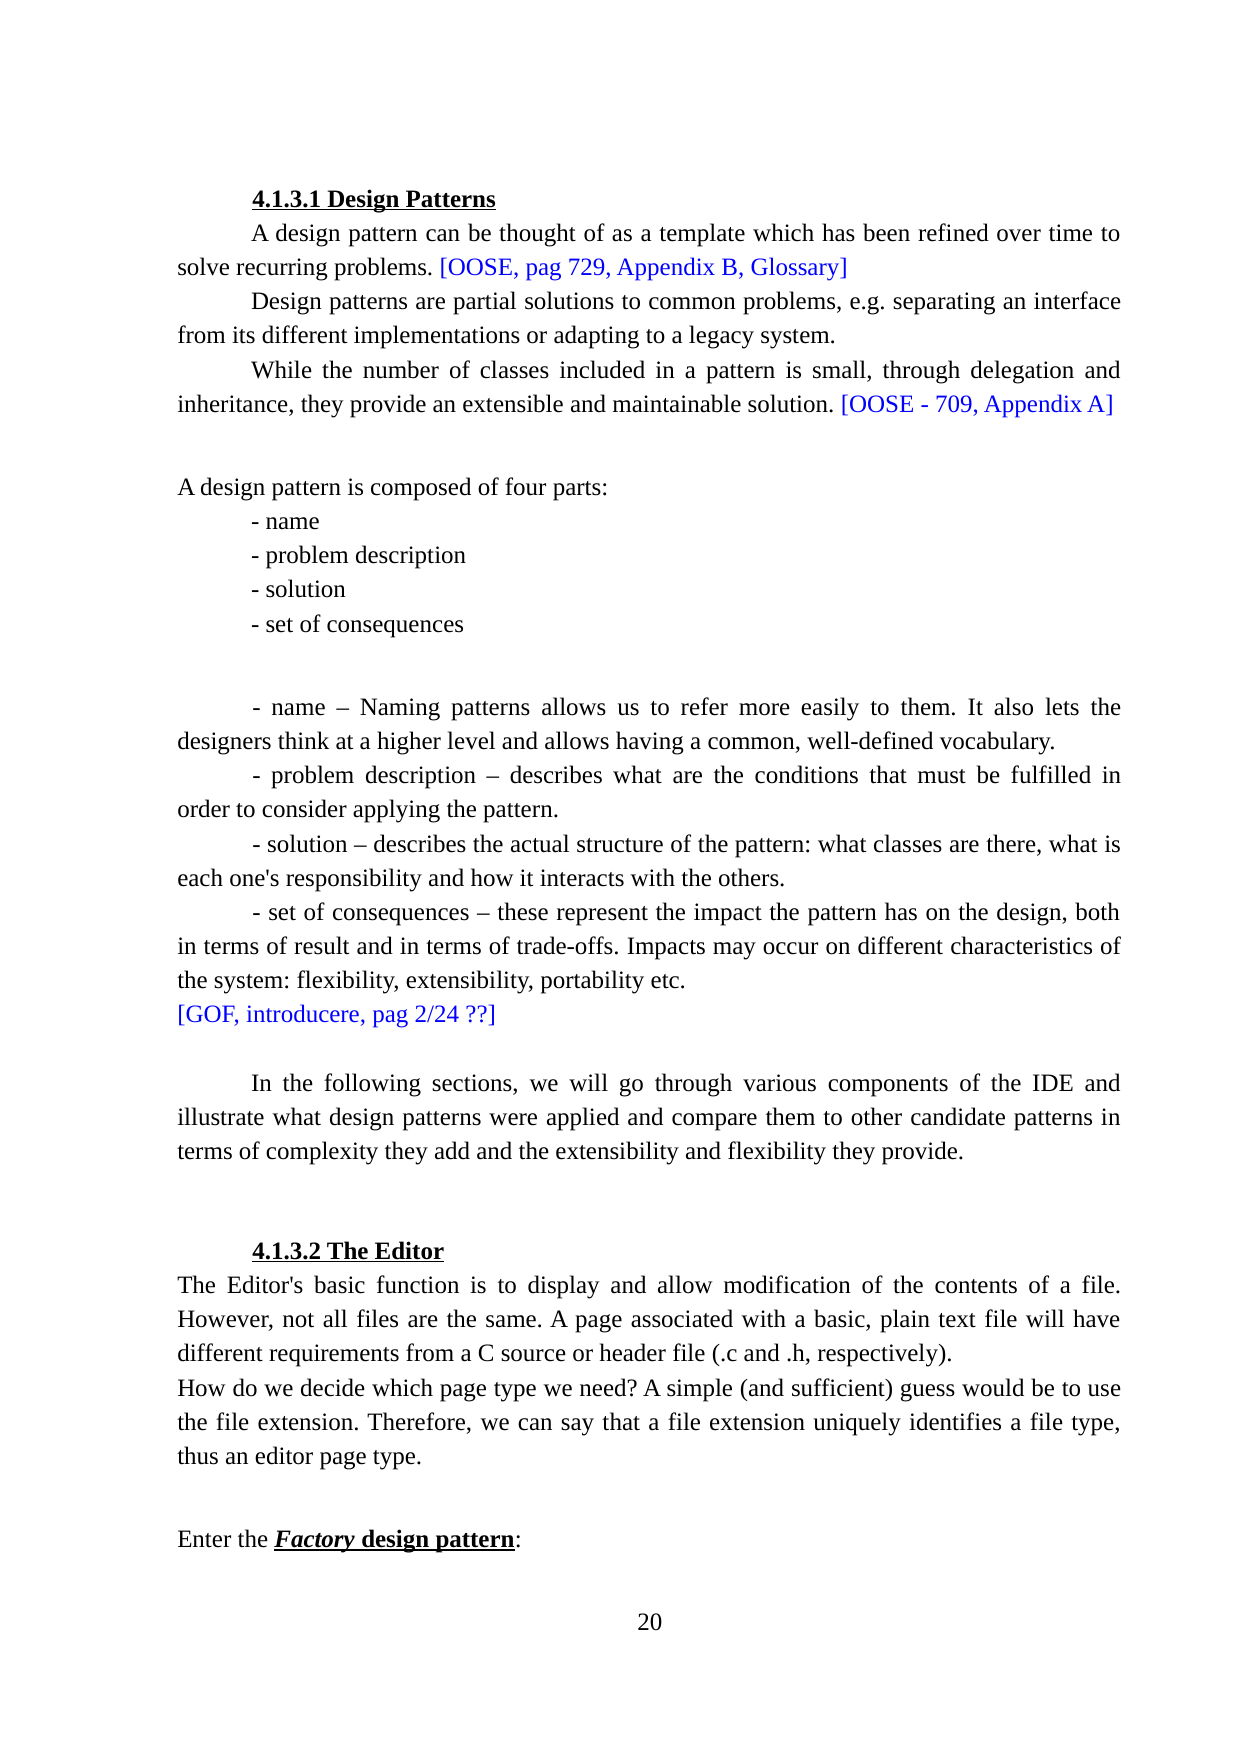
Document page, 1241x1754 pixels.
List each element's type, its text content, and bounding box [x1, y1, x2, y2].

subtitle 4.1.3.1 Design Patterns [177, 184, 1122, 213]
text How do we decide which page type we need? A simple (and sufficient) guess would be to use the file extension. Therefore, we can say that a file extension uniquely identifies a file type, thus an editor page type. [177, 1373, 1122, 1470]
text - set of consequences – these represent the impact the pattern has on the design, both in terms of result and in terms of trade-offs. Impacts may occur on different characteristics of the system: flexibility, extensibility, portability etc. [177, 897, 1122, 994]
text In the following sections, we will go through various components of the IDE and illustrate what design patterns were applied and compare them to other candidate patterns in terms of complexity they add and the extensibility and flexibility they provide. [177, 1068, 1122, 1165]
text - problem description [177, 540, 1122, 569]
text [GOF, introducere, pag 2/24 ??] [177, 999, 1122, 1028]
subtitle 4.1.3.2 The Editor [177, 1236, 1122, 1265]
text Enter the Factory design pattern: [177, 1524, 1122, 1553]
text - problem description – describes what are the conditions that must be fulfilled in order to consider applying the pattern. [177, 760, 1122, 823]
text - solution – describes the actual structure of the pattern: what classes are there, what is each one's responsibility and how it interacts with the others. [177, 829, 1122, 892]
text While the number of classes included in a pattern is small, through delegation and inheritance, they provide an extensible and maintainable solution. [OOSE - 709, Appendix A] [177, 355, 1122, 418]
text - name [177, 506, 1122, 535]
text A design pattern is composed of four parts: [177, 472, 1122, 501]
text - name – Naming patterns allows us to refer more easily to them. It also lets the designers think at a higher level and allows having a common, well-defined vocabulary. [177, 692, 1122, 755]
text The Editor's basic function is to display and allow modification of the contents of a file. However, not all files are the same. A page associated with a basic, plain text file will have different requirements from a C source or header file (.c and .h, respectively). [177, 1270, 1122, 1367]
text - solution [177, 574, 1122, 603]
text - set of consequences [177, 609, 1122, 637]
text A design pattern can be thought of as a template which has been refined over time to solve recurring problems. [OOSE, pag 729, Appendix B, Glossary] [177, 218, 1122, 281]
text Design patterns are partial solutions to common problems, e.g. separating an interface from its different implementations or adapting to a legacy system. [177, 286, 1122, 349]
